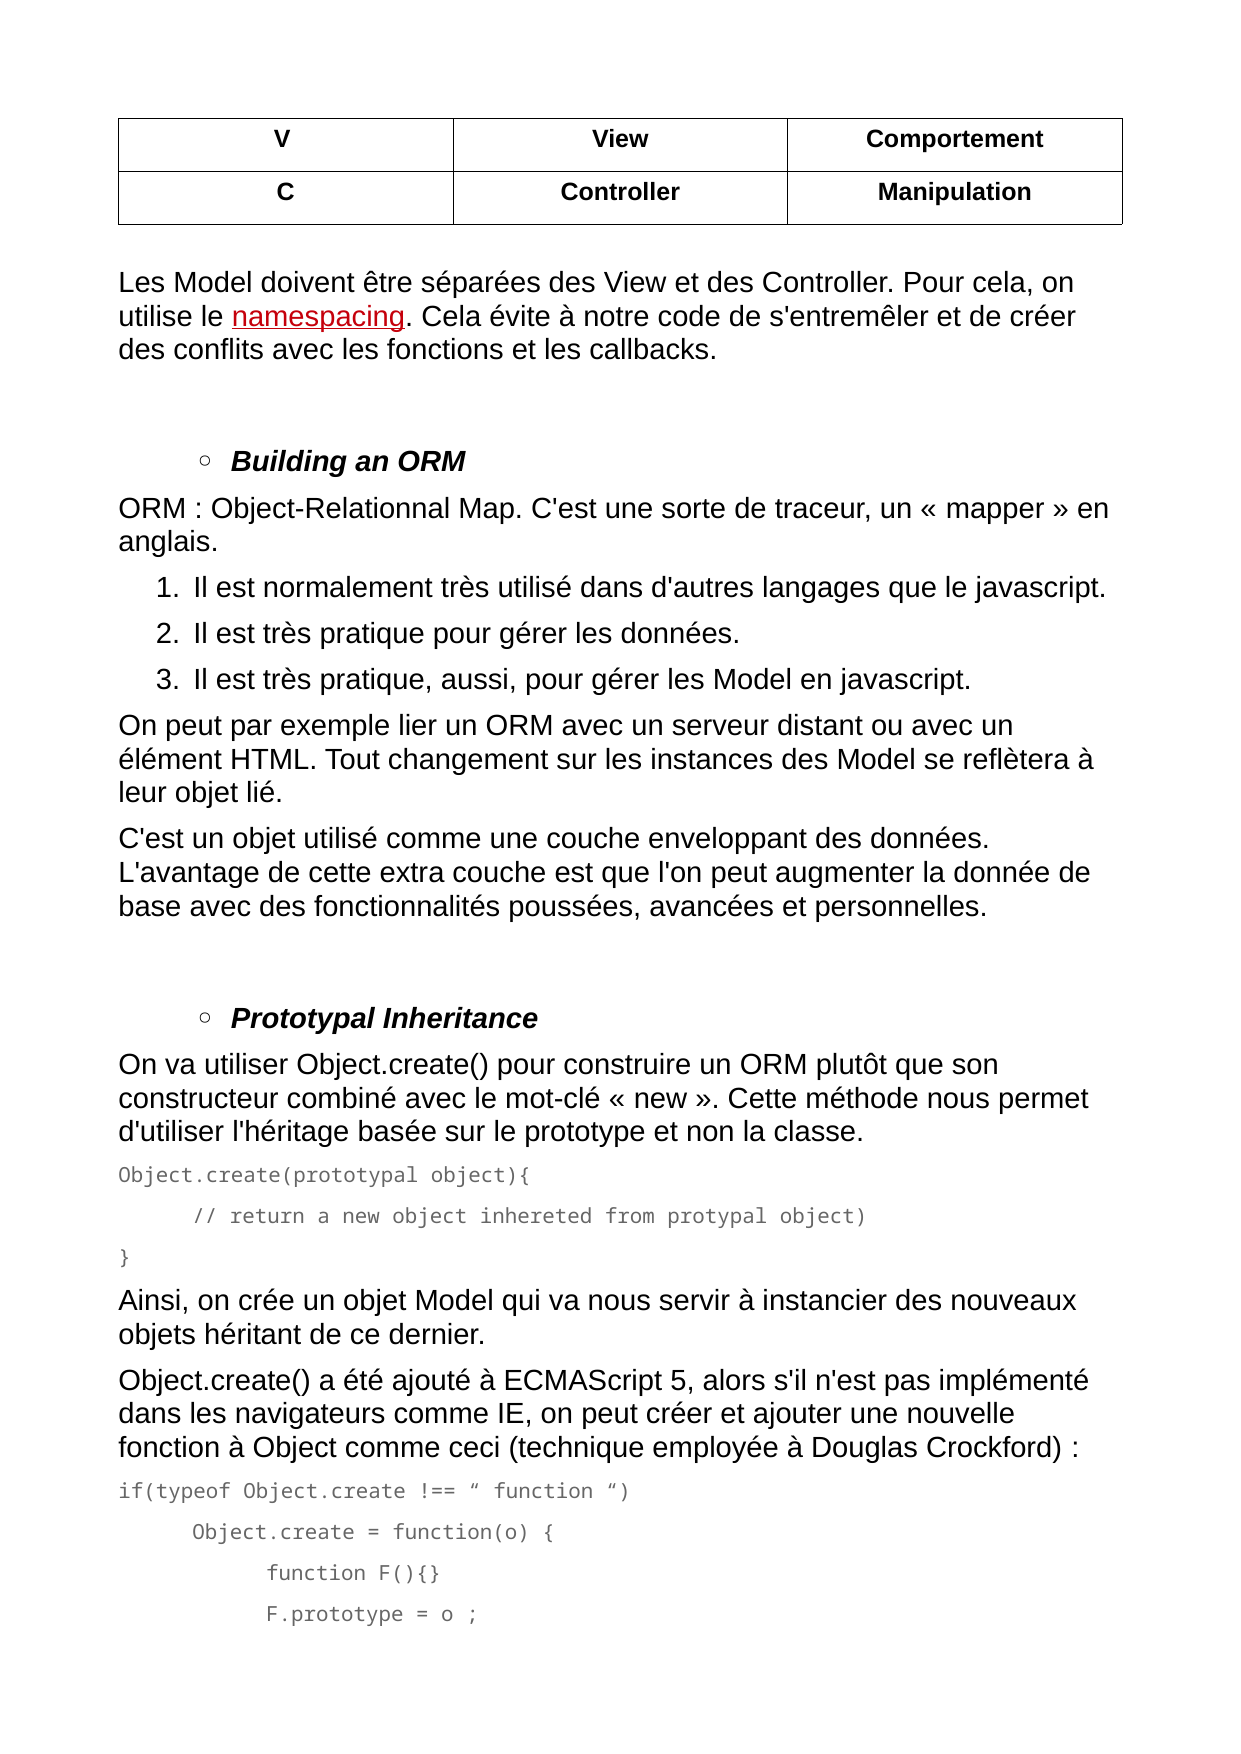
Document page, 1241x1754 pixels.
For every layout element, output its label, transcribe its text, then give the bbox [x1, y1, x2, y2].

subtitle Building an ORM [193, 444, 1122, 478]
text Object.create(prototypal object){ [118, 1160, 1122, 1189]
text Ainsi, on crée un objet Model qui va nous servir à instancier des nouveaux objets héritant de ce dernier. [118, 1283, 1122, 1350]
table_cell Manipulation [788, 172, 1122, 224]
text C'est un objet utilisé comme une couche enveloppant des données. L'avantage de cette extra couche est que l'on peut augmenter la donnée de base avec des fonctionnalités poussées, avancées et personnelles. [118, 822, 1122, 922]
text Object.create = function(o) { [118, 1517, 1122, 1545]
text ORM : Object-Relationnal Map. C'est une sorte de traceur, un « mapper » en anglais. [118, 491, 1122, 558]
text Object.create() a été ajouté à ECMAScript 5, alors s'il n'est pas implémenté dans les navigateurs comme IE, on peut créer et ajouter une nouvelle fonction à Object comme ceci (technique employée à Douglas Crockford) : [118, 1363, 1122, 1463]
table_cell Controller [454, 172, 787, 224]
text if(typeof Object.create !== “ function “) [118, 1476, 1122, 1504]
text On peut par exemple lier un ORM avec un serveur distant ou avec un élément HTML. Tout changement sur les instances des Model se reflètera à leur objet lié. [118, 708, 1122, 809]
text // return a new object inhereted from protypal object) [118, 1201, 1122, 1230]
text On va utiliser Object.create() pour construire un ORM plutôt que son constructeur combiné avec le mot-clé « new ». Cette méthode nous permet d'utiliser l'héritage basée sur le prototype et non la classe. [118, 1047, 1122, 1148]
text function F(){} [118, 1558, 1122, 1586]
table_cell Comportement [788, 119, 1122, 171]
list Il est très pratique pour gérer les données. [156, 616, 1122, 650]
text F.prototype = o ; [118, 1599, 1122, 1627]
list Il est très pratique, aussi, pour gérer les Model en javascript. [156, 662, 1122, 696]
table_cell View [454, 119, 787, 171]
text } [118, 1242, 1122, 1271]
subtitle Prototypal Inheritance [193, 1001, 1122, 1035]
list Il est normalement très utilisé dans d'autres langages que le javascript. [156, 570, 1122, 604]
text Les Model doivent être séparées des View et des Controller. Pour cela, on utilise le namespacing. Cela évite à notre code de s'entremêler et de créer des conflits avec les fonctions et les callbacks. [118, 265, 1122, 366]
table_cell C [119, 172, 453, 224]
table_cell V [119, 119, 453, 171]
